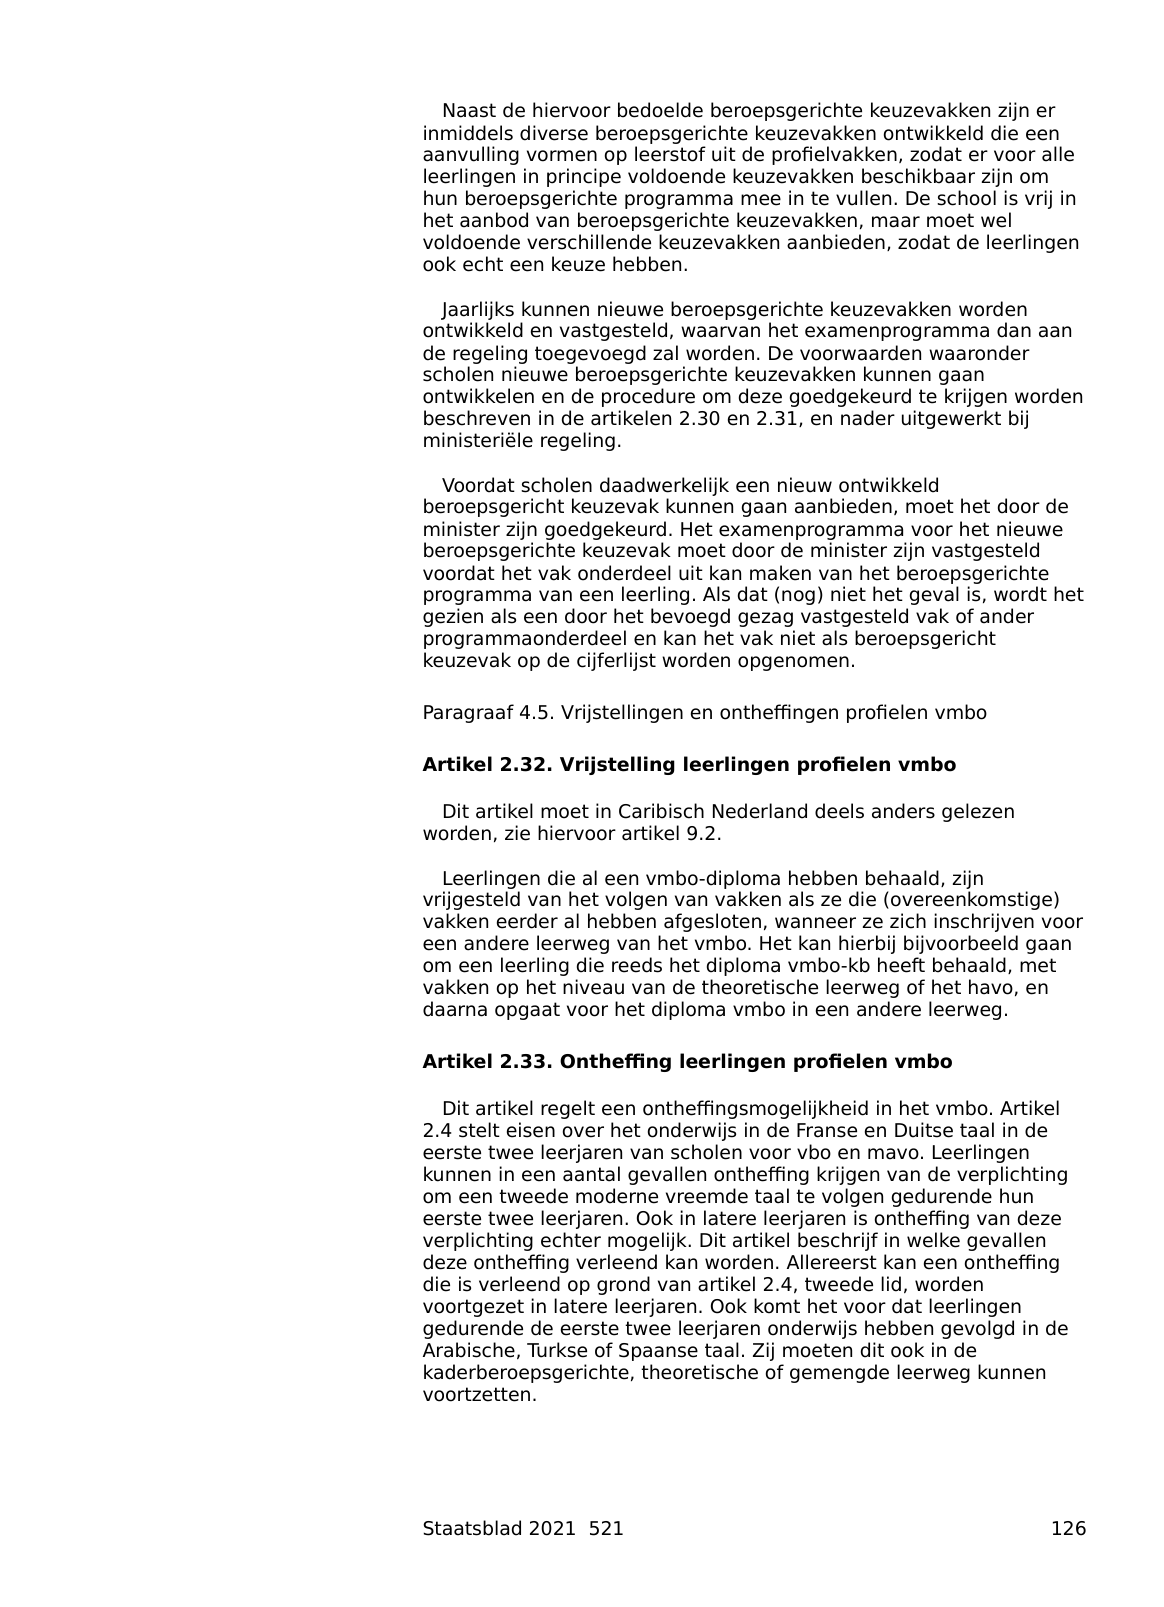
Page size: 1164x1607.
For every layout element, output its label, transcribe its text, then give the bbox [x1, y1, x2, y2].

text Leerlingen die al een vmbo-diploma hebben behaald, zijn vrijgesteld van het volgen van vakken als ze die (overeenkomstige) vakken eerder al hebben afgesloten, wanneer ze zich inschrijven voor een andere leerweg van het vmbo. Het kan hierbij bijvoorbeeld gaan om een leerling die reeds het diploma vmbo-kb heeft behaald, met vakken op het niveau van de theoretische leerweg of het havo, en daarna opgaat voor het diploma vmbo in een andere leerweg. [422, 867, 1087, 1021]
text Dit artikel regelt een ontheffingsmogelijkheid in het vmbo. Artikel 2.4 stelt eisen over het onderwijs in de Franse en Duitse taal in de eerste twee leerjaren van scholen voor vbo en mavo. Leerlingen kunnen in een aantal gevallen ontheffing krijgen van de verplichting om een tweede moderne vreemde taal te volgen gedurende hun eerste twee leerjaren. Ook in latere leerjaren is ontheffing van deze verplichting echter mogelijk. Dit artikel beschrijf in welke gevallen deze ontheffing verleend kan worden. Allereerst kan een ontheffing die is verleend op grond van artikel 2.4, tweede lid, worden voortgezet in latere leerjaren. Ook komt het voor dat leerlingen gedurende de eerste twee leerjaren onderwijs hebben gevolgd in de Arabische, Turkse of Spaanse taal. Zij moeten dit ook in de kaderberoepsgerichte, theoretische of gemengde leerweg kunnen voortzetten. [422, 1098, 1087, 1406]
subtitle Paragraaf 4.5. Vrijstellingen en ontheffingen profielen vmbo [422, 702, 1087, 724]
text Jaarlijks kunnen nieuwe beroepsgerichte keuzevakken worden ontwikkeld en vastgesteld, waarvan het examenprogramma dan aan de regeling toegevoegd zal worden. De voorwaarden waaronder scholen nieuwe beroepsgerichte keuzevakken kunnen gaan ontwikkelen en de procedure om deze goedgekeurd te krijgen worden beschreven in de artikelen 2.30 en 2.31, en nader uitgewerkt bij ministeriële regeling. [422, 298, 1087, 452]
text Dit artikel moet in Caribisch Nederland deels anders gelezen worden, zie hiervoor artikel 9.2. [422, 801, 1087, 845]
subtitle Artikel 2.33. Ontheffing leerlingen profielen vmbo [422, 1051, 1087, 1073]
text Voordat scholen daadwerkelijk een nieuw ontwikkeld beroepsgericht keuzevak kunnen gaan aanbieden, moet het door de minister zijn goedgekeurd. Het examenprogramma voor het nieuwe beroepsgerichte keuzevak moet door de minister zijn vastgesteld voordat het vak onderdeel uit kan maken van het beroepsgerichte programma van een leerling. Als dat (nog) niet het geval is, wordt het gezien als een door het bevoegd gezag vastgesteld vak of ander programmaonderdeel en kan het vak niet als beroepsgericht keuzevak op de cijferlijst worden opgenomen. [422, 474, 1087, 672]
text Naast de hiervoor bedoelde beroepsgerichte keuzevakken zijn er inmiddels diverse beroepsgerichte keuzevakken ontwikkeld die een aanvulling vormen op leerstof uit de profielvakken, zodat er voor alle leerlingen in principe voldoende keuzevakken beschikbaar zijn om hun beroepsgerichte programma mee in te vullen. De school is vrij in het aanbod van beroepsgerichte keuzevakken, maar moet wel voldoende verschillende keuzevakken aanbieden, zodat de leerlingen ook echt een keuze hebben. [422, 100, 1087, 276]
subtitle Artikel 2.32. Vrijstelling leerlingen profielen vmbo [422, 754, 1087, 776]
